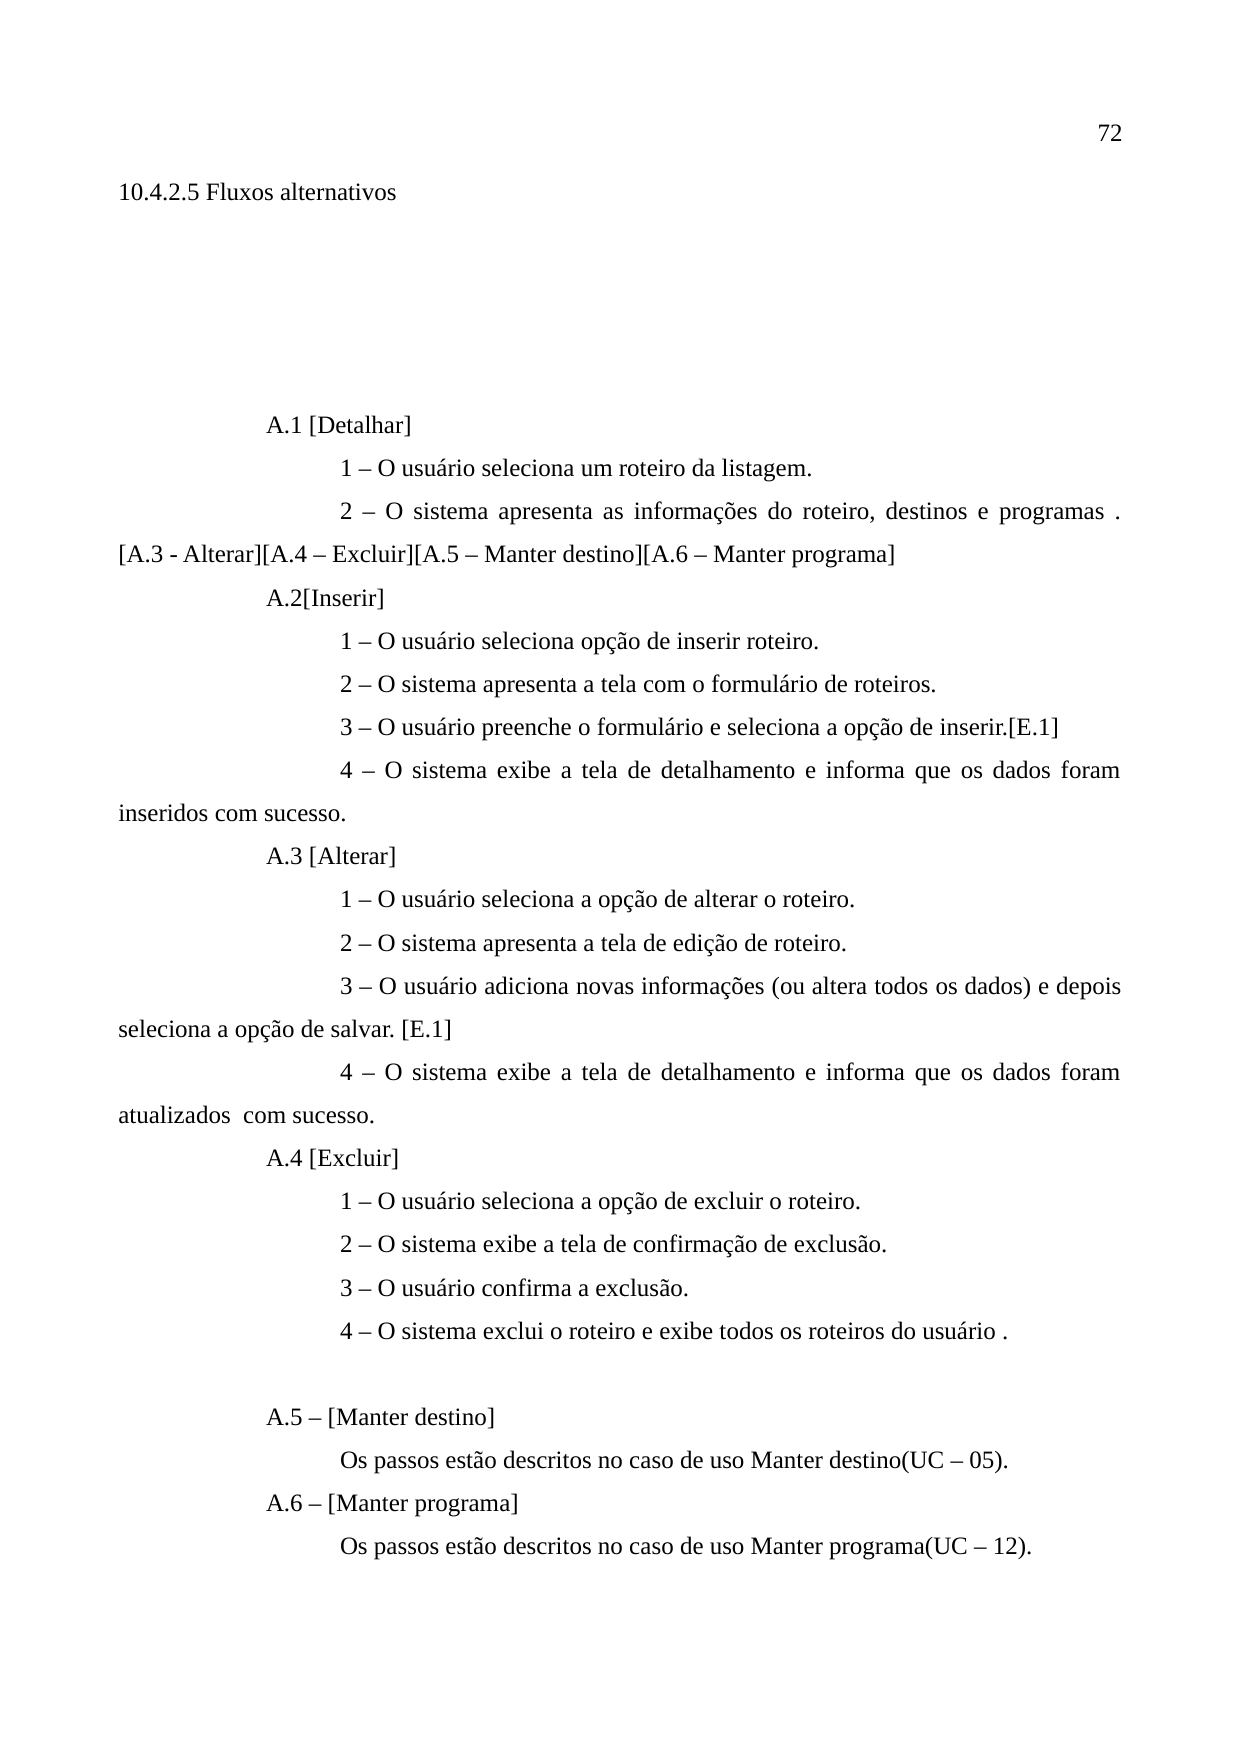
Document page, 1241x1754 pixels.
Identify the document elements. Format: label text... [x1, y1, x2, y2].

text 2 – O sistema apresenta as informações do roteiro, destinos e programas . [A.3 - Alterar][A.4 – Excluir][A.5 – Manter destino][A.6 – Manter programa] [118, 496, 1122, 568]
text 2 – O sistema apresenta a tela de edição de roteiro. [118, 928, 1122, 956]
text 2 – O sistema apresenta a tela com o formulário de roteiros. [118, 669, 1122, 698]
subtitle Fluxos alternativos [118, 177, 1122, 206]
text A.4 [Excluir] [118, 1143, 1122, 1172]
text 3 – O usuário confirma a exclusão. [118, 1273, 1122, 1301]
text A.1 [Detalhar] [118, 410, 1122, 439]
text Os passos estão descritos no caso de uso Manter destino(UC – 05). [118, 1445, 1122, 1474]
text 4 – O sistema exclui o roteiro e exibe todos os roteiros do usuário . [118, 1316, 1122, 1344]
text 2 – O sistema exibe a tela de confirmação de exclusão. [118, 1229, 1122, 1258]
text 3 – O usuário adiciona novas informações (ou altera todos os dados) e depois seleciona a opção de salvar. [E.1] [118, 971, 1122, 1043]
text 4 – O sistema exibe a tela de detalhamento e informa que os dados foram atualizados com sucesso. [118, 1057, 1122, 1129]
text A.6 – [Manter programa] [118, 1488, 1122, 1517]
text 1 – O usuário seleciona a opção de alterar o roteiro. [118, 884, 1122, 913]
text 1 – O usuário seleciona a opção de excluir o roteiro. [118, 1186, 1122, 1215]
text Os passos estão descritos no caso de uso Manter programa(UC – 12). [118, 1531, 1122, 1560]
text A.2[Inserir] [118, 583, 1122, 611]
text 3 – O usuário preenche o formulário e seleciona a opção de inserir.[E.1] [118, 712, 1122, 741]
text A.5 – [Manter destino] [118, 1402, 1122, 1431]
text 4 – O sistema exibe a tela de detalhamento e informa que os dados foram inseridos com sucesso. [118, 755, 1122, 827]
text 1 – O usuário seleciona opção de inserir roteiro. [118, 626, 1122, 654]
text A.3 [Alterar] [118, 841, 1122, 870]
text 1 – O usuário seleciona um roteiro da listagem. [118, 453, 1122, 482]
